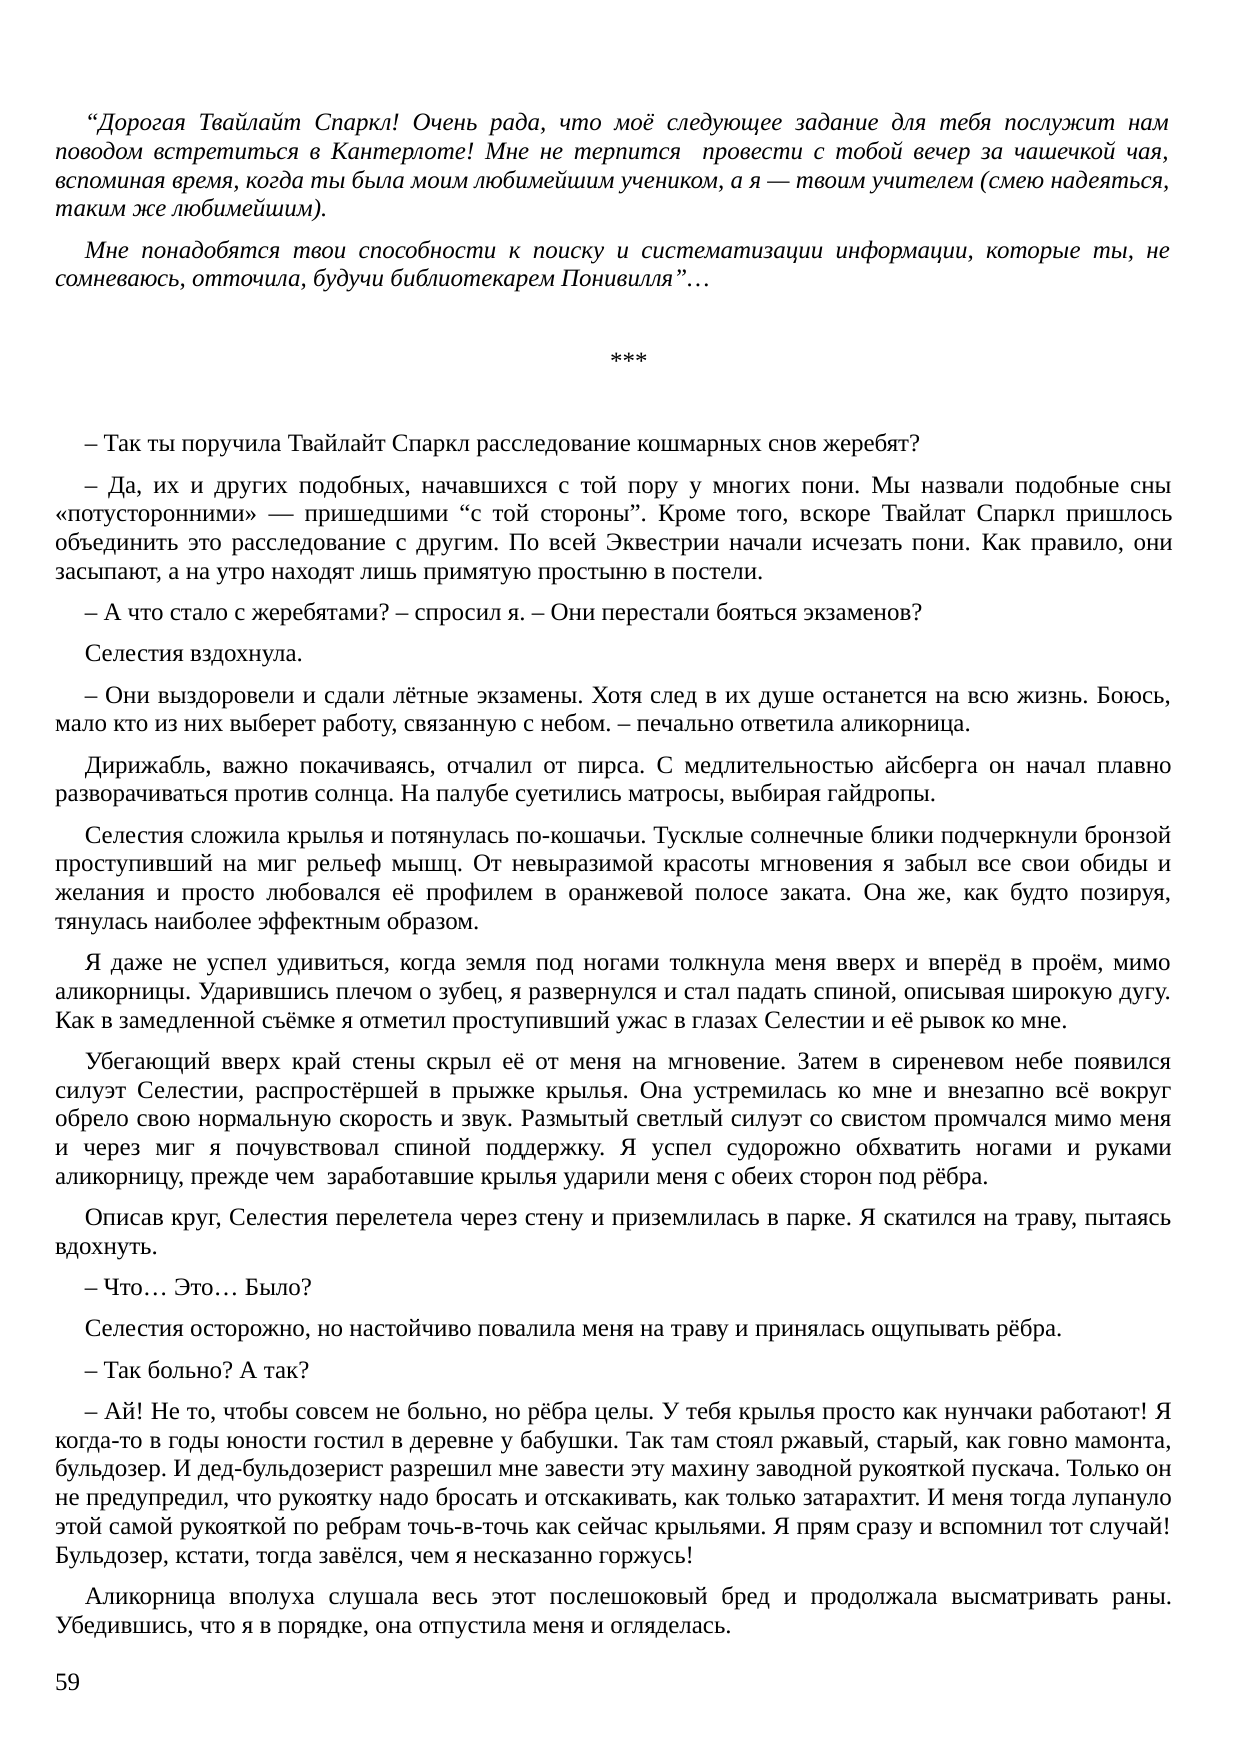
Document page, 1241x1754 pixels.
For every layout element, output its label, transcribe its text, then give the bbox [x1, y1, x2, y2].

text – Они выздоровели и сдали лётные экзамены. Хотя след в их душе останется на всю жизнь. Боюсь, мало кто из них выберет работу, связанную с небом. – печально ответила аликорница. [55, 680, 1173, 737]
text Селестия сложила крылья и потянулась по-кошачьи. Тусклые солнечные блики подчеркнули бронзой проступивший на миг рельеф мышц. От невыразимой красоты мгновения я забыл все свои обиды и желания и просто любовался её профилем в оранжевой полосе заката. Она же, как будто позируя, тянулась наиболее эффектным образом. [55, 820, 1173, 935]
text – Так ты поручила Твайлайт Спаркл расследование кошмарных снов жеребят? [55, 428, 1173, 457]
text – Что… Это… Было? [55, 1272, 1173, 1301]
text Убегающий вверх край стены скрыл её от меня на мгновение. Затем в сиреневом небе появился силуэт Селестии, распростёршей в прыжке крылья. Она устремилась ко мне и внезапно всё вокруг обрело свою нормальную скорость и звук. Размытый светлый силуэт со свистом промчался мимо меня и через миг я почувствовал спиной поддержку. Я успел судорожно обхватить ногами и руками аликорницу, прежде чем заработавшие крылья ударили меня с обеих сторон под рёбра. [55, 1046, 1173, 1190]
text Мне понадобятся твои способности к поиску и систематизации информации, которые ты, не сомневаюсь, отточила, будучи библиотекарем Понивилля”… [55, 235, 1173, 292]
text – Ай! Не то, чтобы совсем не больно, но рёбра целы. У тебя крылья просто как нунчаки работают! Я когда-то в годы юности гостил в деревне у бабушки. Так там стоял ржавый, старый, как говно мамонта, бульдозер. И дед-бульдозерист разрешил мне завести эту махину заводной рукояткой пускача. Только он не предупредил, что рукоятку надо бросать и отскакивать, как только затарахтит. И меня тогда лупануло этой самой рукояткой по ребрам точь-в-точь как сейчас крыльями. Я прям сразу и вспомнил тот случай! Бульдозер, кстати, тогда завёлся, чем я несказанно горжусь! [55, 1396, 1173, 1568]
text *** [55, 346, 1173, 375]
text – А что стало с жеребятами? – спросил я. – Они перестали бояться экзаменов? [55, 597, 1173, 626]
text Аликорница вполуха слушала весь этот послешоковый бред и продолжала высматривать раны. Убедившись, что я в порядке, она отпустила меня и огляделась. [55, 1581, 1173, 1638]
text Дирижабль, важно покачиваясь, отчалил от пирса. С медлительностью айсберга он начал плавно разворачиваться против солнца. На палубе суетились матросы, выбирая гайдропы. [55, 750, 1173, 807]
text Описав круг, Селестия перелетела через стену и приземлилась в парке. Я скатился на траву, пытаясь вдохнуть. [55, 1202, 1173, 1260]
text “Дорогая Твайлайт Спаркл! Очень рада, что моё следующее задание для тебя послужит нам поводом встретиться в Кантерлоте! Мне не терпится провести с тобой вечер за чашечкой чая, вспоминая время, когда ты была моим любимейшим учеником, а я — твоим учителем (смею надеяться, таким же любимейшим). [55, 107, 1173, 222]
text – Так больно? А так? [55, 1355, 1173, 1383]
text Я даже не успел удивиться, когда земля под ногами толкнула меня вверх и вперёд в проём, мимо аликорницы. Ударившись плечом о зубец, я развернулся и стал падать спиной, описывая широкую дугу. Как в замедленной съёмке я отметил проступивший ужас в глазах Селестии и её рывок ко мне. [55, 947, 1173, 1033]
text Селестия вздохнула. [55, 638, 1173, 667]
text – Да, их и других подобных, начавшихся с той пору у многих пони. Мы назвали подобные сны «потусторонними» — пришедшими “с той стороны”. Кроме того, вскоре Твайлат Спаркл пришлось объединить это расследование с другим. По всей Эквестрии начали исчезать пони. Как правило, они засыпают, а на утро находят лишь примятую простыню в постели. [55, 470, 1173, 585]
text Селестия осторожно, но настойчиво повалила меня на траву и принялась ощупывать рёбра. [55, 1313, 1173, 1342]
